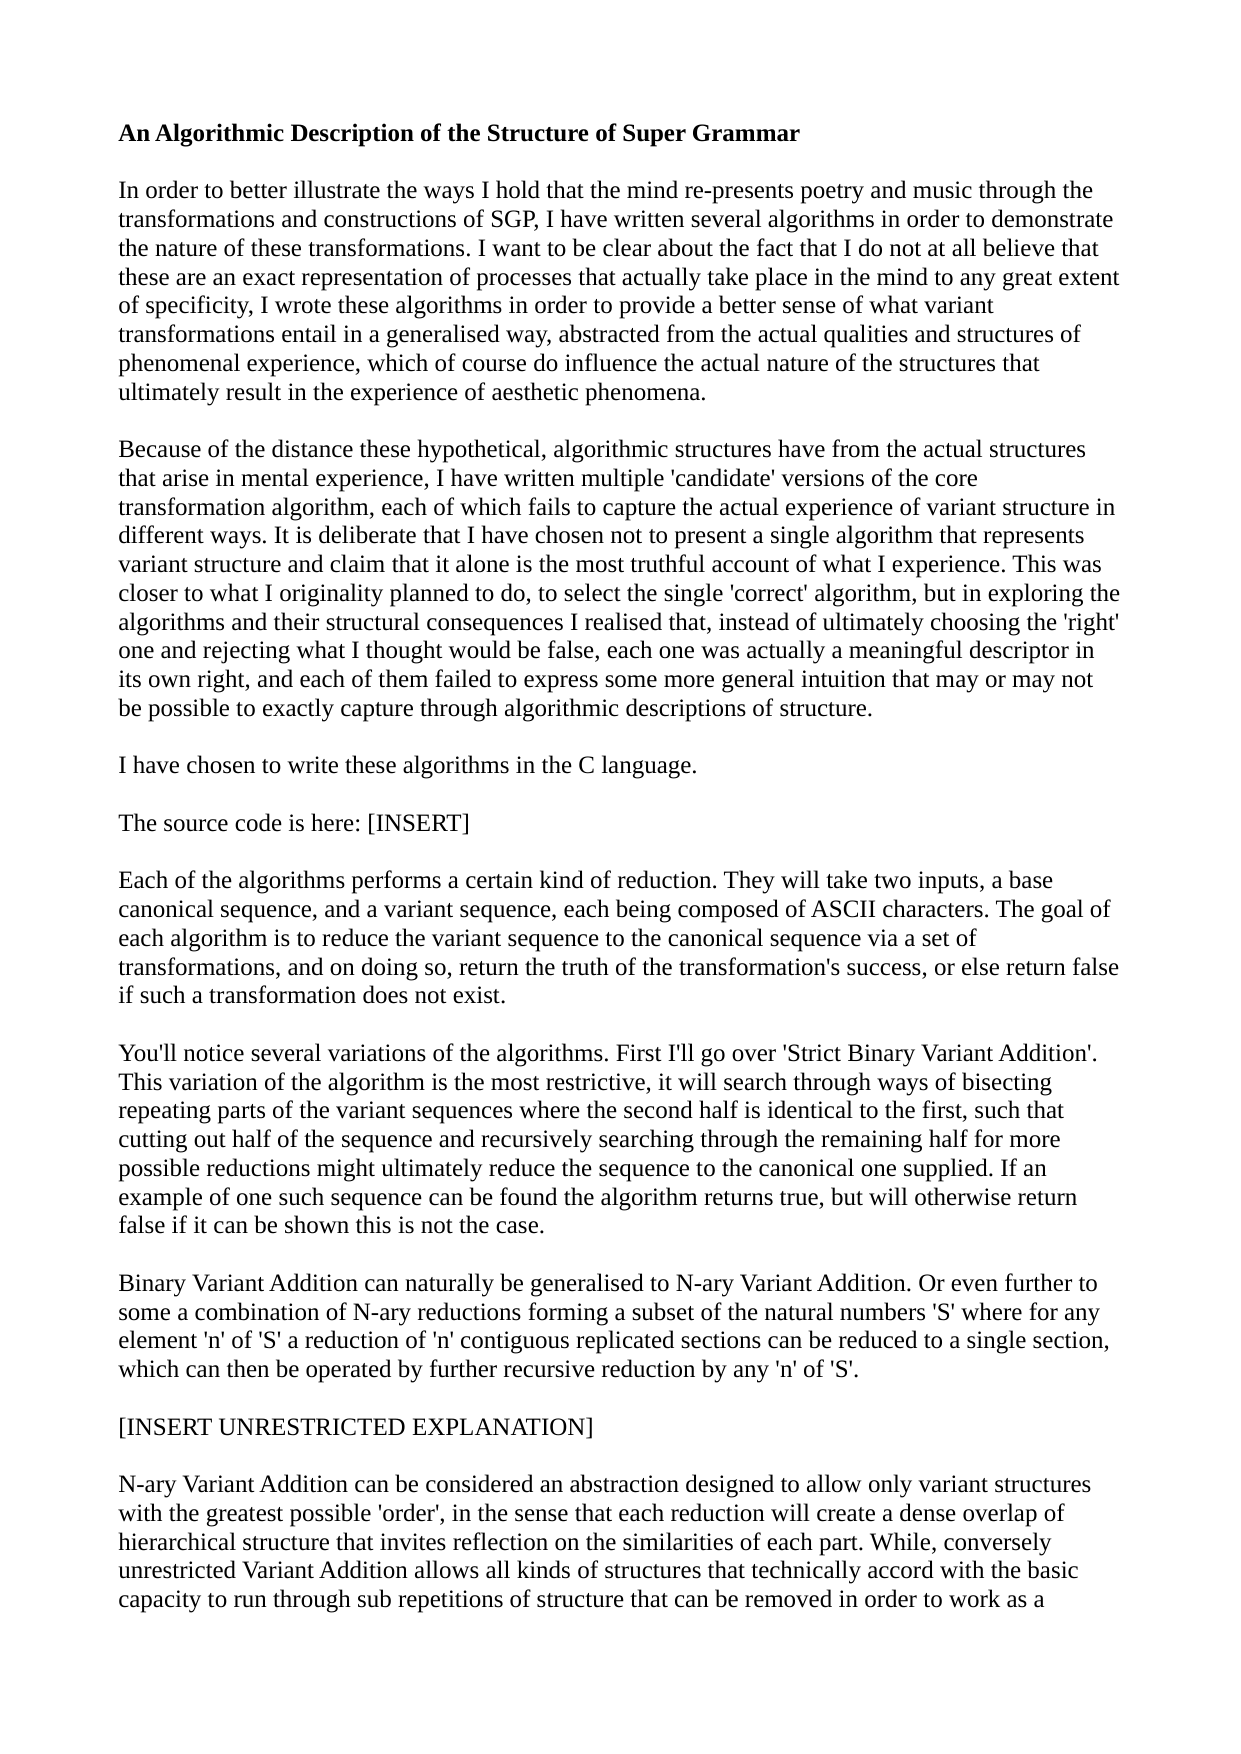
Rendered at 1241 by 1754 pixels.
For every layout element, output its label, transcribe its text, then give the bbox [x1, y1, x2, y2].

text Because of the distance these hypothetical, algorithmic structures have from the actual structures that arise in mental experience, I have written multiple 'candidate' versions of the core transformation algorithm, each of which fails to capture the actual experience of variant structure in different ways. It is deliberate that I have chosen not to present a single algorithm that represents variant structure and claim that it alone is the most truthful account of what I experience. This was closer to what I originality planned to do, to select the single 'correct' algorithm, but in exploring the algorithms and their structural consequences I realised that, instead of ultimately choosing the 'right' one and rejecting what I thought would be false, each one was actually a meaningful descriptor in its own right, and each of them failed to express some more general intuition that may or may not be possible to exactly capture through algorithmic descriptions of structure. [118, 434, 1122, 722]
text I have chosen to write these algorithms in the C language. [118, 751, 1122, 779]
text In order to better illustrate the ways I hold that the mind re-presents poetry and music through the transformations and constructions of SGP, I have written several algorithms in order to demonstrate the nature of these transformations. I want to be clear about the fact that I do not at all believe that these are an exact representation of processes that actually take place in the mind to any great extent of specificity, I wrote these algorithms in order to provide a better sense of what variant transformations entail in a generalised way, abstracted from the actual qualities and structures of phenomenal experience, which of course do influence the actual nature of the structures that ultimately result in the experience of aesthetic phenomena. [118, 176, 1122, 406]
text [INSERT UNRESTRICTED EXPLANATION] [118, 1412, 1122, 1441]
text You'll notice several variations of the algorithms. First I'll go over 'Strict Binary Variant Addition'. This variation of the algorithm is the most restrictive, it will search through ways of bisecting repeating parts of the variant sequences where the second half is identical to the first, such that cutting out half of the sequence and recursively searching through the remaining half for more possible reductions might ultimately reduce the sequence to the canonical one supplied. If an example of one such sequence can be found the algorithm returns true, but will otherwise return false if it can be shown this is not the case. [118, 1038, 1122, 1239]
text N-ary Variant Addition can be considered an abstraction designed to allow only variant structures with the greatest possible 'order', in the sense that each reduction will create a dense overlap of hierarchical structure that invites reflection on the similarities of each part. While, conversely unrestricted Variant Addition allows all kinds of structures that technically accord with the basic capacity to run through sub repetitions of structure that can be removed in order to work as a [118, 1469, 1122, 1613]
text The source code is here: [INSERT] [118, 808, 1122, 837]
text Each of the algorithms performs a certain kind of reduction. They will take two inputs, a base canonical sequence, and a variant sequence, each being composed of ASCII characters. The goal of each algorithm is to reduce the variant sequence to the canonical sequence via a set of transformations, and on doing so, return the truth of the transformation's success, or else return false if such a transformation does not exist. [118, 866, 1122, 1009]
text An Algorithmic Description of the Structure of Super Grammar [118, 118, 1122, 147]
text Binary Variant Addition can naturally be generalised to N-ary Variant Addition. Or even further to some a combination of N-ary reductions forming a subset of the natural numbers 'S' where for any element 'n' of 'S' a reduction of 'n' contiguous replicated sections can be reduced to a single section, which can then be operated by further recursive reduction by any 'n' of 'S'. [118, 1268, 1122, 1383]
